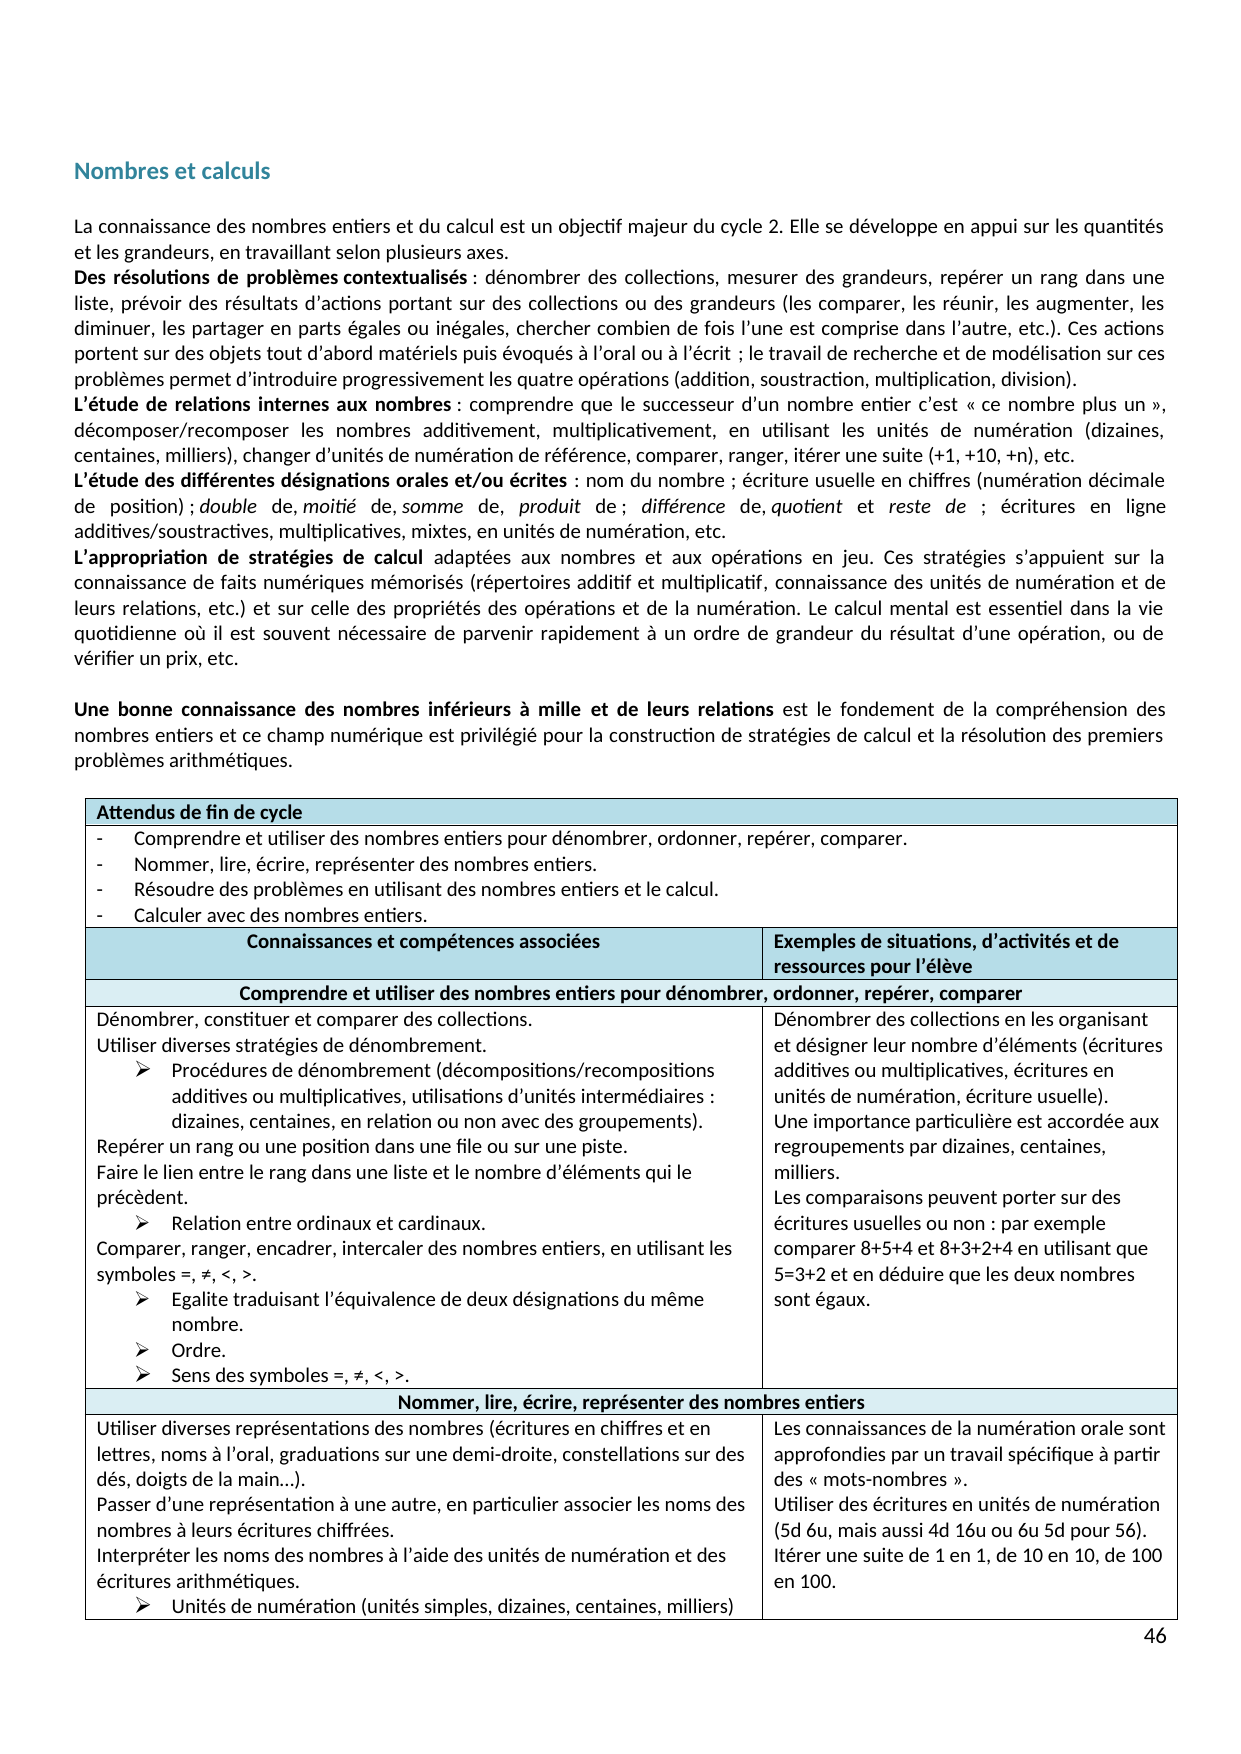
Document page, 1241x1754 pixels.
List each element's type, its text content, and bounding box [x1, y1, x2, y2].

table_cell Comprendre et utiliser des nombres entiers pour dénombrer, ordonner, repérer, comparer. Nommer, lire, écrire, représenter des nombres entiers. Résoudre des problèmes en utilisant des nombres entiers et le calcul. Calculer avec des nombres entiers. [86, 826, 1177, 927]
text Une bonne connaissance des nombres inférieurs à mille et de leurs relations est le fondement de la compréhension des nombres entiers et ce champ numérique est privilégié pour la construction de stratégies de calcul et la résolution des premiers problèmes arithmétiques. [74, 696, 1167, 773]
table_cell Nommer, lire, écrire, représenter des nombres entiers [86, 1389, 1177, 1414]
table_cell Utiliser diverses représentations des nombres (écritures en chiffres et en lettres, noms à l’oral, graduations sur une demi-droite, constellations sur des dés, doigts de la main…). Passer d’une représentation à une autre, en particulier associer les noms des nombres à leurs écritures chiffrées. Interpréter les noms des nombres à l’aide des unités de numération et des écritures arithmétiques. Unités de numération (unités simples, dizaines, centaines, milliers) [86, 1415, 762, 1619]
text L’appropriation de stratégies de calcul adaptées aux nombres et aux opérations en jeu. Ces stratégies s’appuient sur la connaissance de faits numériques mémorisés (répertoires additif et multiplicatif, connaissance des unités de numération et de leurs relations, etc.) et sur celle des propriétés des opérations et de la numération. Le calcul mental est essentiel dans la vie quotidienne où il est souvent nécessaire de parvenir rapidement à un ordre de grandeur du résultat d’une opération, ou de vérifier un prix, etc. [74, 544, 1167, 671]
table_cell Comprendre et utiliser des nombres entiers pour dénombrer, ordonner, repérer, comparer [86, 980, 1177, 1006]
table_cell Connaissances et compétences associées [86, 928, 762, 979]
text L’étude des différentes désignations orales et/ou écrites : nom du nombre ; écriture usuelle en chiffres (numération décimale de position) ; double de, moitié de, somme de, produit de ; différence de, quotient et reste de ; écritures en ligne additives/soustractives, multiplicatives, mixtes, en unités de numération, etc. [74, 468, 1167, 544]
text Des résolutions de problèmes contextualisés : dénombrer des collections, mesurer des grandeurs, repérer un rang dans une liste, prévoir des résultats d’actions portant sur des collections ou des grandeurs (les comparer, les réunir, les augmenter, les diminuer, les partager en parts égales ou inégales, chercher combien de fois l’une est comprise dans l’autre, etc.). Ces actions portent sur des objets tout d’abord matériels puis évoqués à l’oral ou à l’écrit ; le travail de recherche et de modélisation sur ces problèmes permet d’introduire progressivement les quatre opérations (addition, soustraction, multiplication, division). [74, 264, 1167, 391]
table_cell Dénombrer des collections en les organisant et désigner leur nombre d’éléments (écritures additives ou multiplicatives, écritures en unités de numération, écriture usuelle). Une importance particulière est accordée aux regroupements par dizaines, centaines, milliers. Les comparaisons peuvent porter sur des écritures usuelles ou non : par exemple comparer 8+5+4 et 8+3+2+4 en utilisant que 5=3+2 et en déduire que les deux nombres sont égaux. [763, 1007, 1177, 1388]
text L’étude de relations internes aux nombres : comprendre que le successeur d’un nombre entier c’est « ce nombre plus un », décomposer/recomposer les nombres additivement, multiplicativement, en utilisant les unités de numération (dizaines, centaines, milliers), changer d’unités de numération de référence, comparer, ranger, itérer une suite (+1, +10, +n), etc. [74, 391, 1167, 468]
text La connaissance des nombres entiers et du calcul est un objectif majeur du cycle 2. Elle se développe en appui sur les quantités et les grandeurs, en travaillant selon plusieurs axes. [74, 213, 1167, 264]
table_cell Dénombrer, constituer et comparer des collections. Utiliser diverses stratégies de dénombrement. Procédures de dénombrement (décompositions/recompositions additives ou multiplicatives, utilisations d’unités intermédiaires : dizaines, centaines, en relation ou non avec des groupements). Repérer un rang ou une position dans une file ou sur une piste. Faire le lien entre le rang dans une liste et le nombre d’éléments qui le précèdent. Relation entre ordinaux et cardinaux. Comparer, ranger, encadrer, intercaler des nombres entiers, en utilisant les symboles =, ≠, <, >. Egalite traduisant l’équivalence de deux désignations du même nombre. Ordre. Sens des symboles =, ≠, <, >. [86, 1007, 762, 1388]
table_cell Exemples de situations, d’activités et de ressources pour l’élève [763, 928, 1177, 979]
text Nombres et calculs [74, 155, 1167, 185]
table_header Attendus de fin de cycle [86, 799, 1177, 824]
table_cell Les connaissances de la numération orale sont approfondies par un travail spécifique à partir des « mots-nombres ». Utiliser des écritures en unités de numération (5d 6u, mais aussi 4d 16u ou 6u 5d pour 56). Itérer une suite de 1 en 1, de 10 en 10, de 100 en 100. [763, 1415, 1177, 1619]
